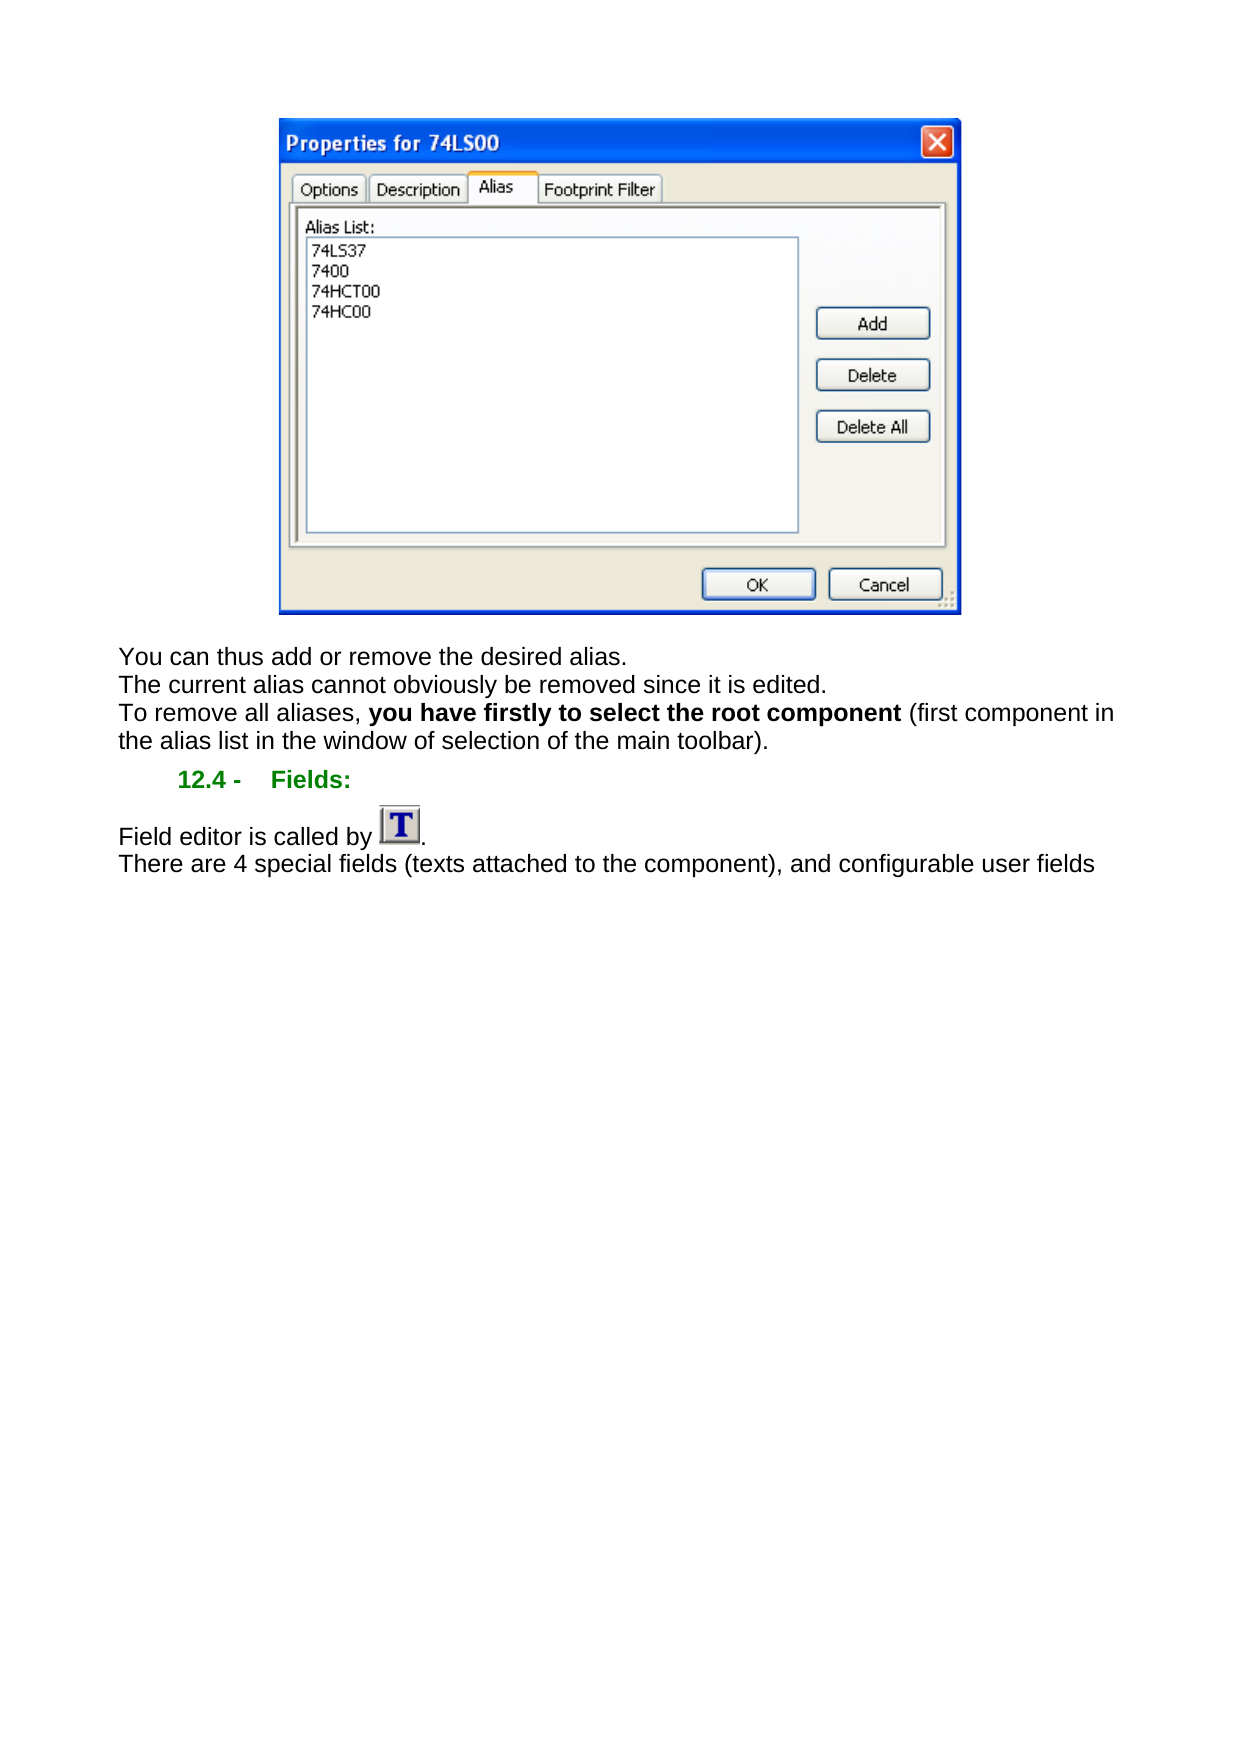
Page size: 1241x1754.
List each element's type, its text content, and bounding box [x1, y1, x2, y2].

picture [379, 805, 420, 845]
text The current alias cannot obviously be removed since it is edited. [118, 671, 1122, 698]
text To remove all aliases, you have firstly to select the root component (first component in the alias list in the window of selection of the main toolbar). [118, 698, 1122, 754]
picture [278, 118, 962, 615]
subtitle Fields: [177, 766, 1122, 794]
text There are 4 special fields (texts attached to the component), and configurable user fields [118, 850, 1122, 878]
text You can thus add or remove the desired alias. [118, 643, 1122, 671]
text Field editor is called by . [118, 806, 1122, 850]
